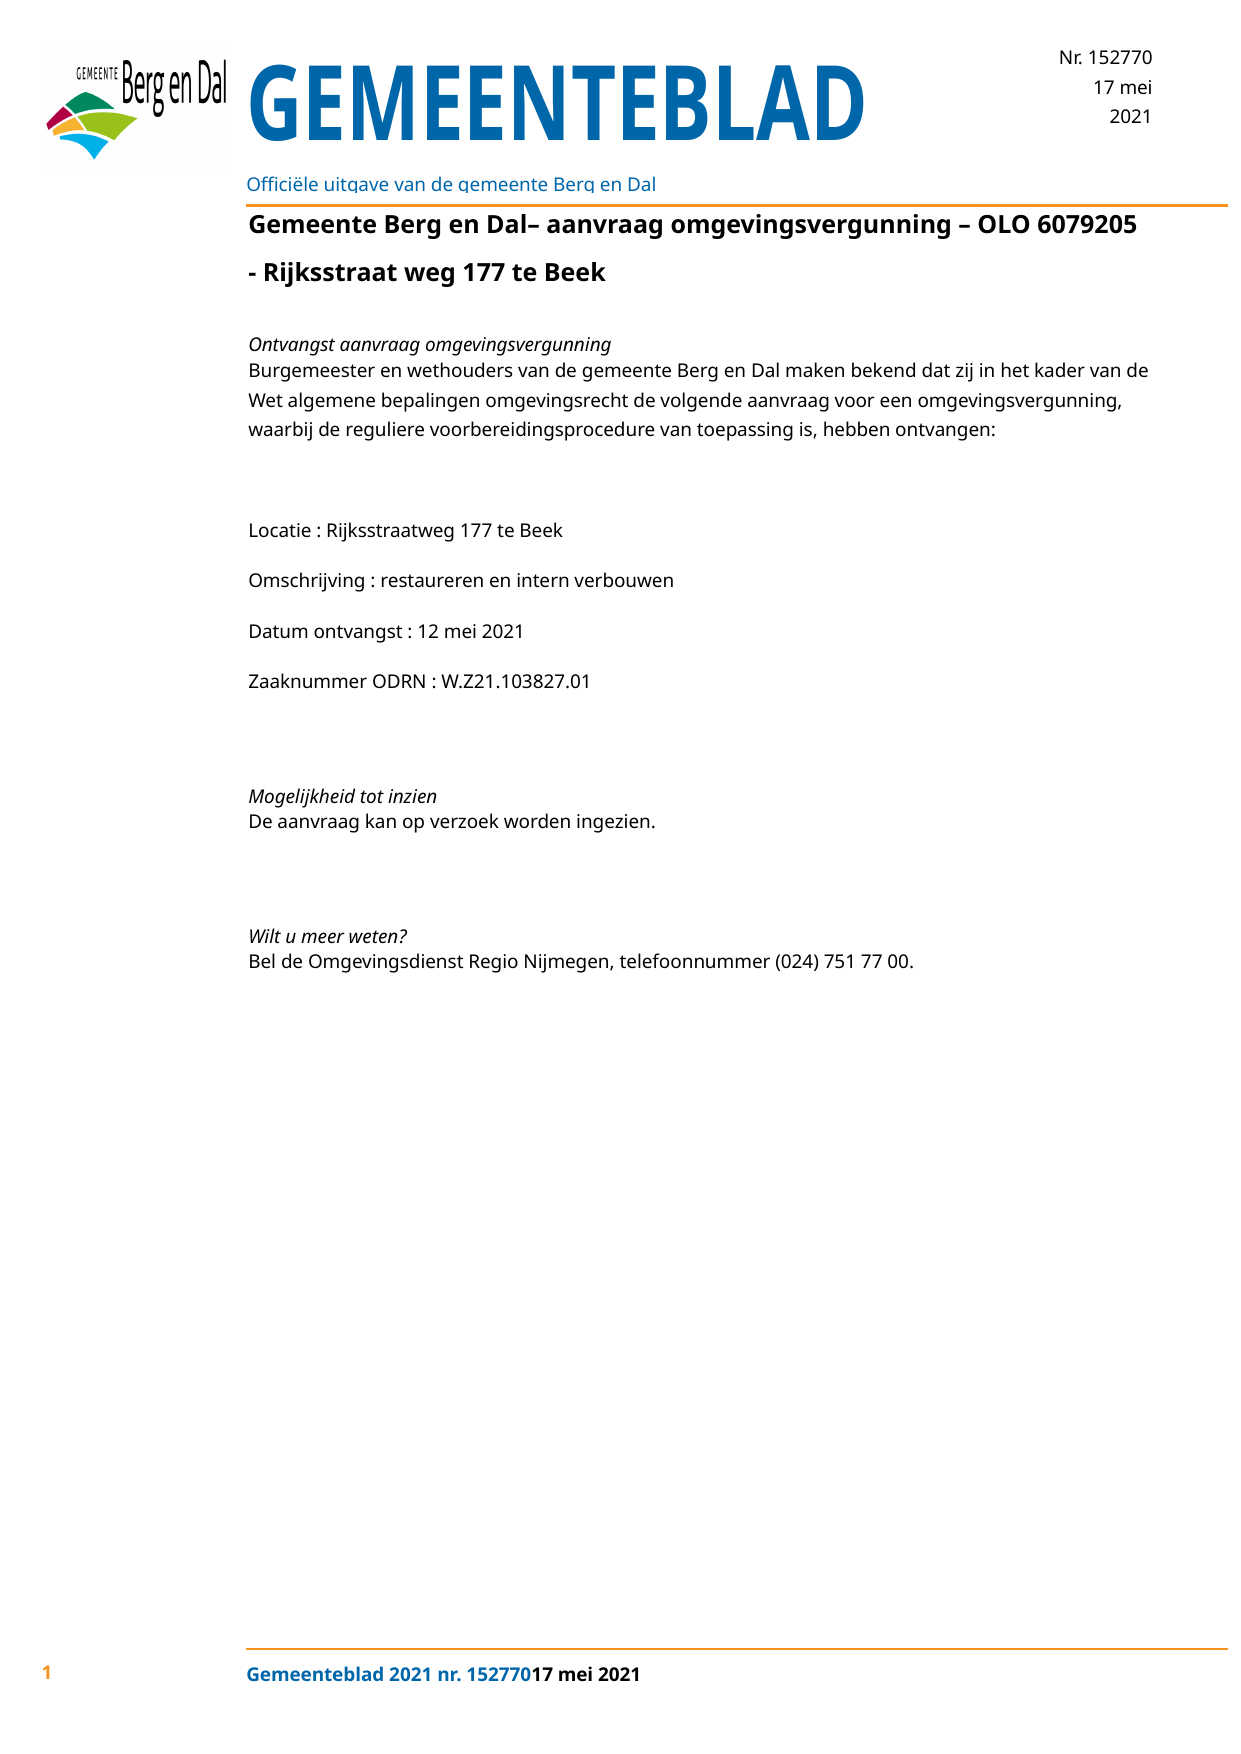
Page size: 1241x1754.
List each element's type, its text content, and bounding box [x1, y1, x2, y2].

text Ontvangst aanvraag omgevingsvergunning [248, 331, 1152, 357]
text Datum ontvangst : 12 mei 2021 [248, 618, 1152, 644]
picture [41, 47, 231, 172]
text Locatie : Rijksstraatweg 177 te Beek [248, 517, 1152, 543]
text De aanvraag kan op verzoek worden ingezien. [248, 808, 1152, 834]
text Omschrijving : restaureren en intern verbouwen [248, 568, 1152, 593]
text Burgemeester en wethouders van de gemeente Berg en Dal maken bekend dat zij in het kader van de Wet algemene bepalingen omgevingsrecht de volgende aanvraag voor een omgevingsvergunning, waarbij de reguliere voorbereidingsprocedure van toepassing is, hebben ontvangen: [248, 357, 1152, 442]
text Bel de Omgevingsdienst Regio Nijmegen, telefoonnummer (024) 751 77 00. [248, 949, 1152, 974]
text Zaaknummer ODRN : W.Z21.103827.01 [248, 668, 1152, 694]
text Gemeente Berg en Dal– aanvraag omgevingsvergunning – OLO 6079205 - Rijksstraat weg 177 te Beek [248, 207, 1152, 288]
text Mogelijkheid tot inzien [248, 783, 1152, 808]
text Wilt u meer weten? [248, 923, 1152, 949]
